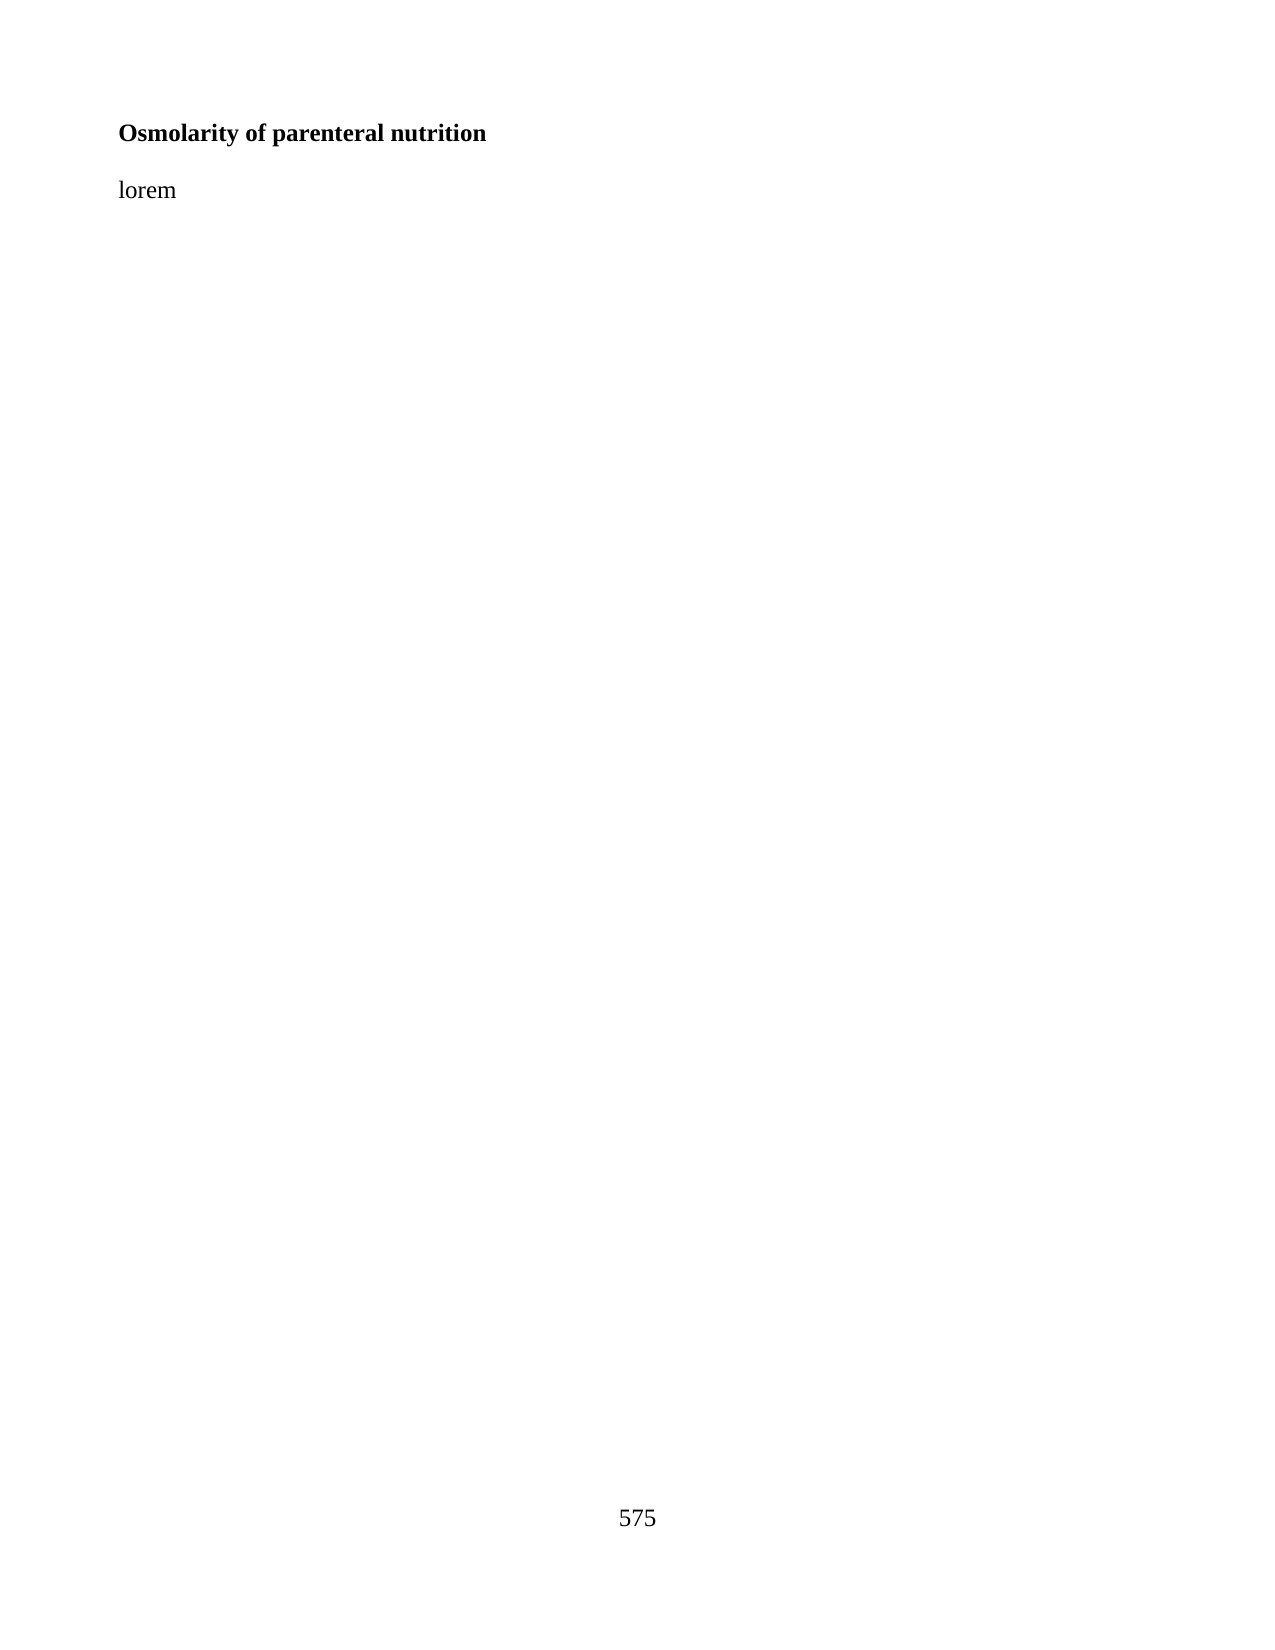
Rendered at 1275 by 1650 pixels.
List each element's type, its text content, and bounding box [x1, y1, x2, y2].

text Osmolarity of parenteral nutrition [118, 118, 1157, 147]
text lorem [118, 176, 1157, 204]
